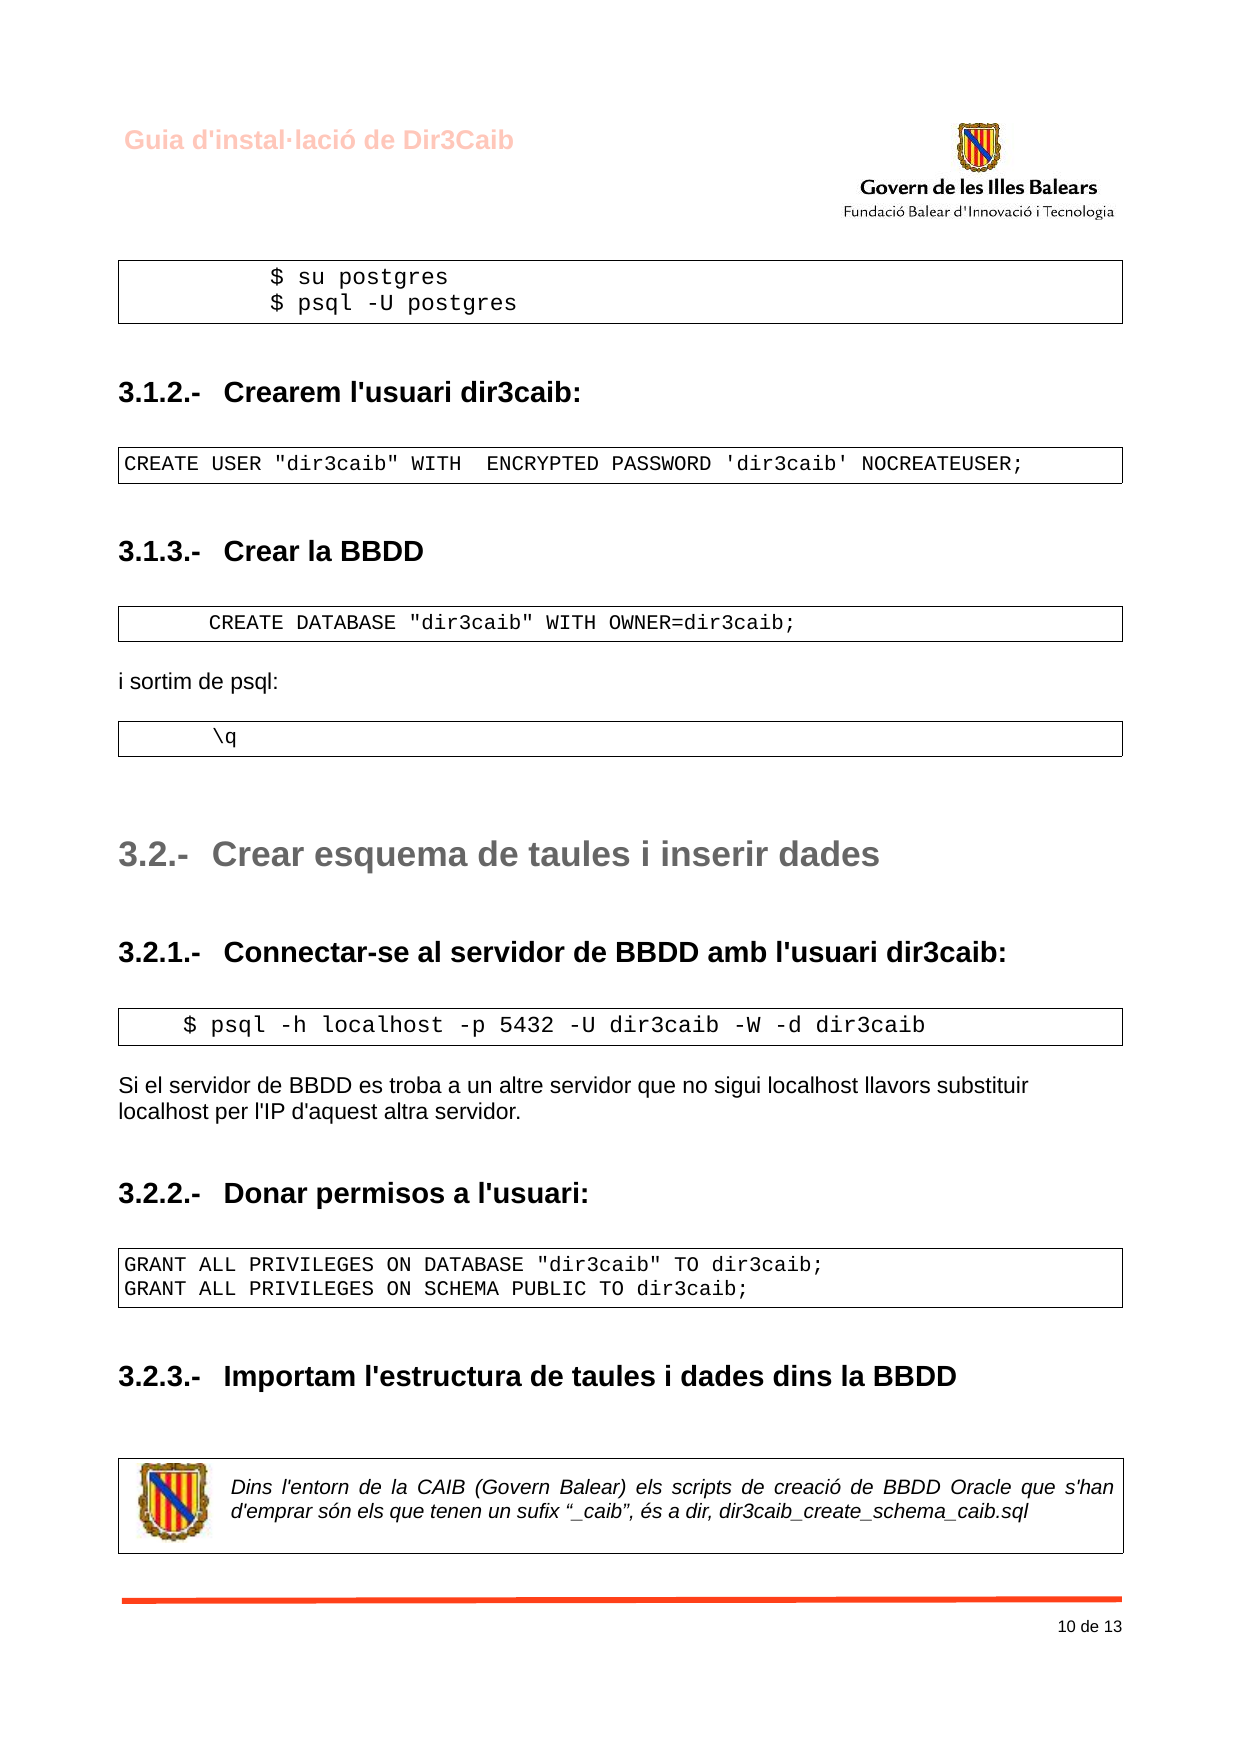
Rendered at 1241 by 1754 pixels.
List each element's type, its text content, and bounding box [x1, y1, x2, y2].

table_header \q [119, 722, 1122, 756]
picture [840, 123, 1117, 220]
text Si el servidor de BBDD es troba a un altre servidor que no sigui localhost llavors substituir localhost per l'IP d'aquest altra servidor. [118, 1072, 1122, 1124]
subtitle Crear esquema de taules i inserir dades [118, 834, 1122, 874]
subtitle Donar permisos a l'usuari: [118, 1176, 1122, 1209]
table_header CREATE USER "dir3caib" WITH ENCRYPTED PASSWORD 'dir3caib' NOCREATEUSER; [119, 448, 1122, 482]
table_header CREATE DATABASE "dir3caib" WITH OWNER=dir3caib; [119, 607, 1122, 641]
subtitle Crearem l'usuari dir3caib: [118, 375, 1122, 408]
table_header Dins l'entorn de la CAIB (Govern Balear) els scripts de creació de BBDD Oracle que s'han d'emprar són els que tenen un sufix “_caib”, és a dir, dir3caib_create_schema_caib.sql [225, 1459, 1123, 1552]
table_header $ su postgres $ psql -U postgres [119, 261, 1122, 323]
subtitle Importam l'estructura de taules i dades dins la BBDD [118, 1359, 1122, 1392]
table_header GRANT ALL PRIVILEGES ON DATABASE "dir3caib" TO dir3caib; GRANT ALL PRIVILEGES ON SCHEMA PUBLIC TO dir3caib; [119, 1249, 1122, 1307]
picture [134, 1463, 214, 1543]
subtitle Connectar-se al servidor de BBDD amb l'usuari dir3caib: [118, 936, 1122, 969]
subtitle Crear la BBDD [118, 534, 1122, 567]
table_header [119, 1459, 225, 1552]
table_header $ psql -h localhost -p 5432 -U dir3caib -W -d dir3caib [119, 1009, 1122, 1045]
text i sortim de psql: [118, 668, 1122, 694]
